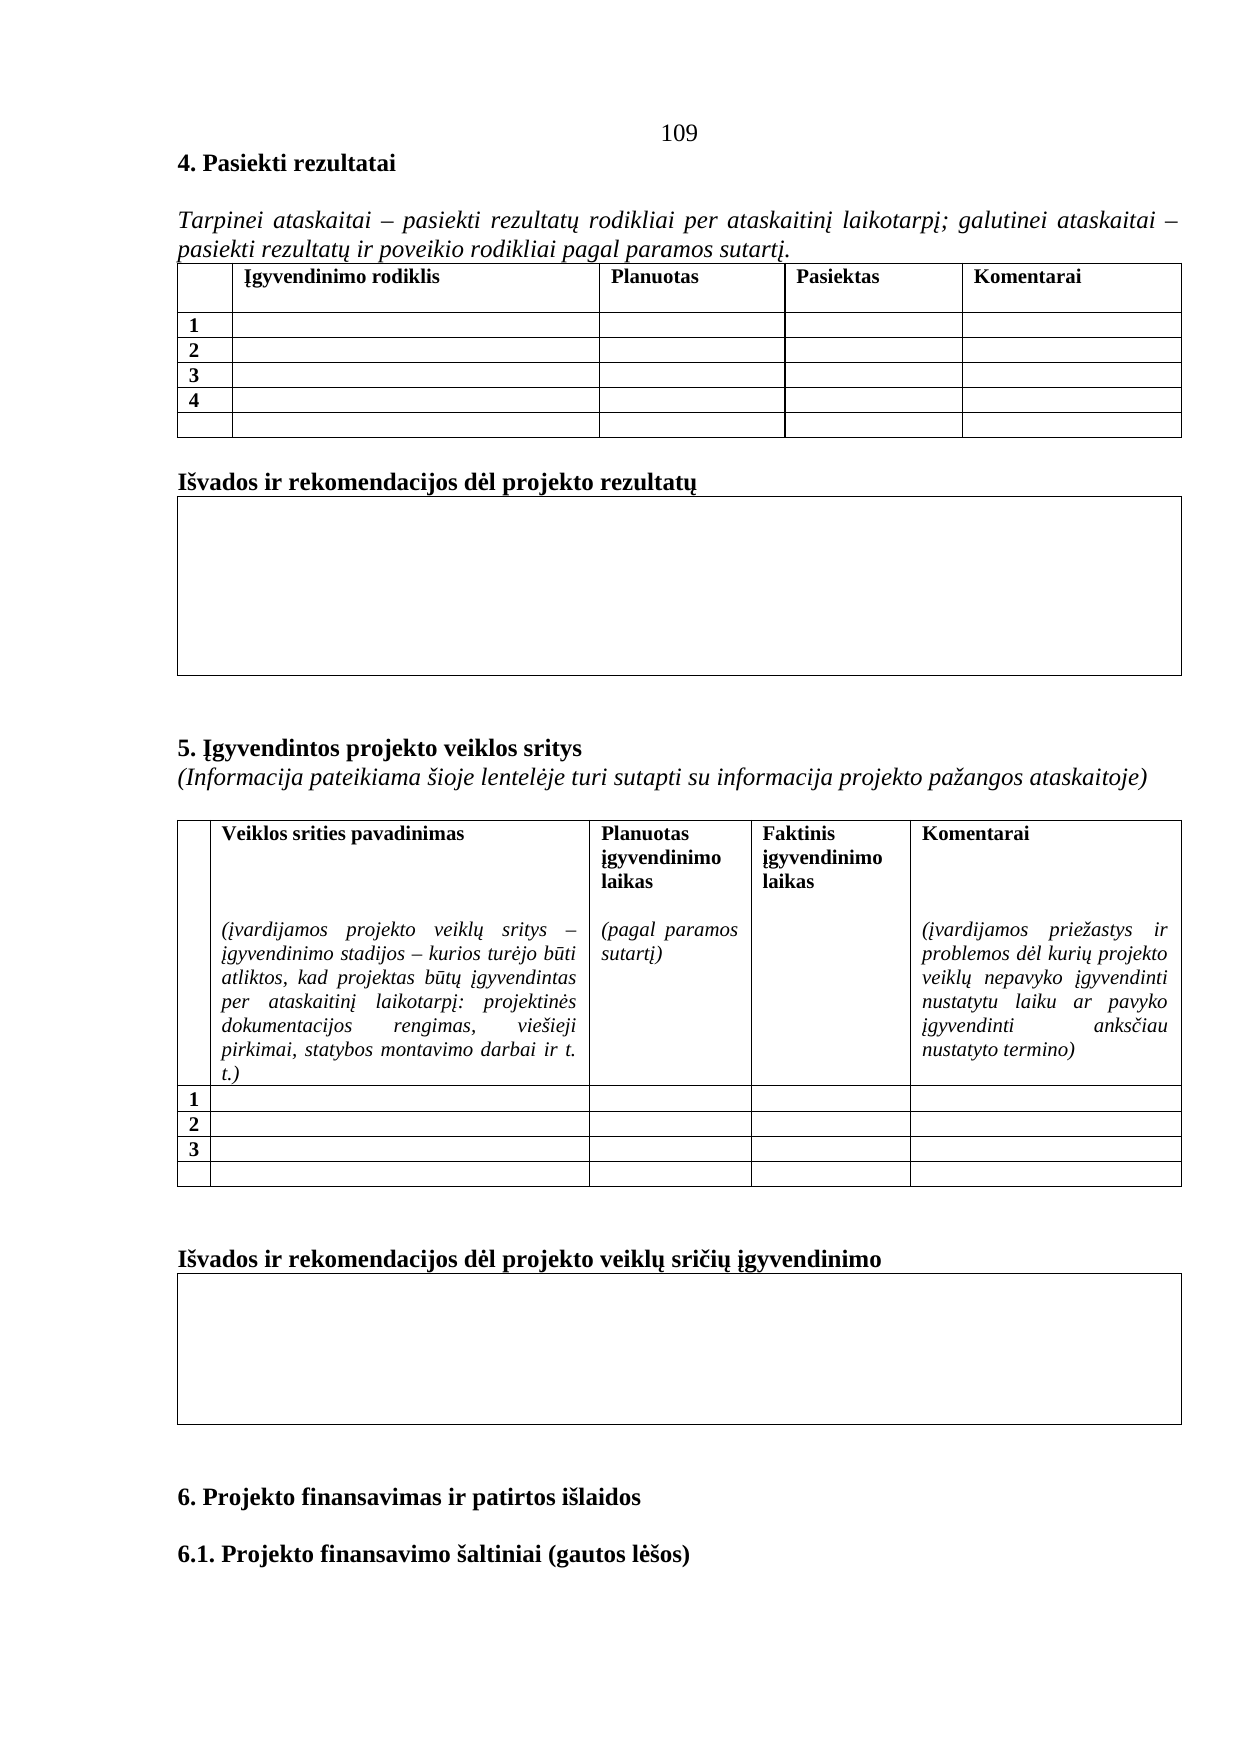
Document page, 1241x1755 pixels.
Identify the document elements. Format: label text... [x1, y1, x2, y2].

table_cell [233, 388, 599, 412]
table_cell [233, 413, 599, 437]
table_cell 2 [178, 1112, 210, 1136]
table_cell [600, 313, 784, 337]
table_header [178, 1274, 1181, 1423]
table_header [178, 497, 1181, 675]
table_cell [233, 338, 599, 362]
table_cell [211, 1112, 589, 1136]
table_header Planuotas įgyvendinimo laikas (pagal paramos sutartį) [590, 821, 751, 1085]
text Išvados ir rekomendacijos dėl projekto veiklų sričių įgyvendinimo [177, 1244, 1181, 1273]
text Tarpinei ataskaitai – pasiekti rezultatų rodikliai per ataskaitinį laikotarpį; galutinei ataskaitai – pasiekti rezultatų ir poveikio rodikliai pagal paramos sutartį. [177, 205, 1181, 263]
text 6. Projekto finansavimas ir patirtos išlaidos [177, 1482, 1181, 1511]
table_header [178, 821, 210, 1085]
text (Informacija pateikiama šioje lentelėje turi sutapti su informacija projekto pažangos ataskaitoje) [177, 762, 1181, 791]
table_cell [600, 338, 784, 362]
table_cell [963, 313, 1181, 337]
table_cell [752, 1112, 910, 1136]
table_cell [752, 1137, 910, 1161]
table_cell [752, 1162, 910, 1186]
text Išvados ir rekomendacijos dėl projekto rezultatų [177, 467, 1181, 496]
table_cell 3 [178, 1137, 210, 1161]
table_cell [590, 1137, 751, 1161]
table_cell [786, 313, 962, 337]
table_cell [963, 413, 1181, 437]
table_header Komentarai (įvardijamos priežastys ir problemos dėl kurių projekto veiklų nepavyko įgyvendinti nustatytu laiku ar pavyko įgyvendinti anksčiau nustatyto termino) [911, 821, 1181, 1085]
table_cell [911, 1162, 1181, 1186]
table_header Įgyvendinimo rodiklis [233, 264, 599, 312]
table_cell [590, 1086, 751, 1111]
table_header [178, 264, 232, 312]
table_cell 3 [178, 363, 232, 387]
table_cell [211, 1086, 589, 1111]
table_cell [600, 413, 784, 437]
table_cell [786, 338, 962, 362]
table_cell [786, 413, 962, 437]
table_cell [600, 388, 784, 412]
table_cell [911, 1086, 1181, 1111]
table_cell [590, 1162, 751, 1186]
table_cell [178, 413, 232, 437]
table_cell [786, 363, 962, 387]
table_header Faktinis įgyvendinimo laikas [752, 821, 910, 1085]
text 6.1. Projekto finansavimo šaltiniai (gautos lėšos) [177, 1539, 1181, 1568]
table_header Veiklos srities pavadinimas (įvardijamos projekto veiklų sritys – įgyvendinimo stadijos – kurios turėjo būti atliktos, kad projektas būtų įgyvendintas per ataskaitinį laikotarpį: projektinės dokumentacijos rengimas, viešieji pirkimai, statybos montavimo darbai ir t. t.) [211, 821, 589, 1085]
table_cell [590, 1112, 751, 1136]
table_cell [963, 363, 1181, 387]
table_cell [963, 388, 1181, 412]
table_cell [233, 363, 599, 387]
table_header Planuotas [600, 264, 784, 312]
table_cell [911, 1112, 1181, 1136]
table_cell [600, 363, 784, 387]
table_cell [752, 1086, 910, 1111]
table_cell [211, 1162, 589, 1186]
table_header Pasiektas [786, 264, 962, 312]
table_cell [911, 1137, 1181, 1161]
table_cell 2 [178, 338, 232, 362]
table_cell 4 [178, 388, 232, 412]
text 5. Įgyvendintos projekto veiklos sritys [177, 733, 1181, 762]
table_cell [963, 338, 1181, 362]
text 4. Pasiekti rezultatai [177, 148, 1181, 176]
table_cell [178, 1162, 210, 1186]
table_cell 1 [178, 1086, 210, 1111]
table_cell [786, 388, 962, 412]
table_cell [211, 1137, 589, 1161]
table_header Komentarai [963, 264, 1181, 312]
table_cell [233, 313, 599, 337]
table_cell 1 [178, 313, 232, 337]
